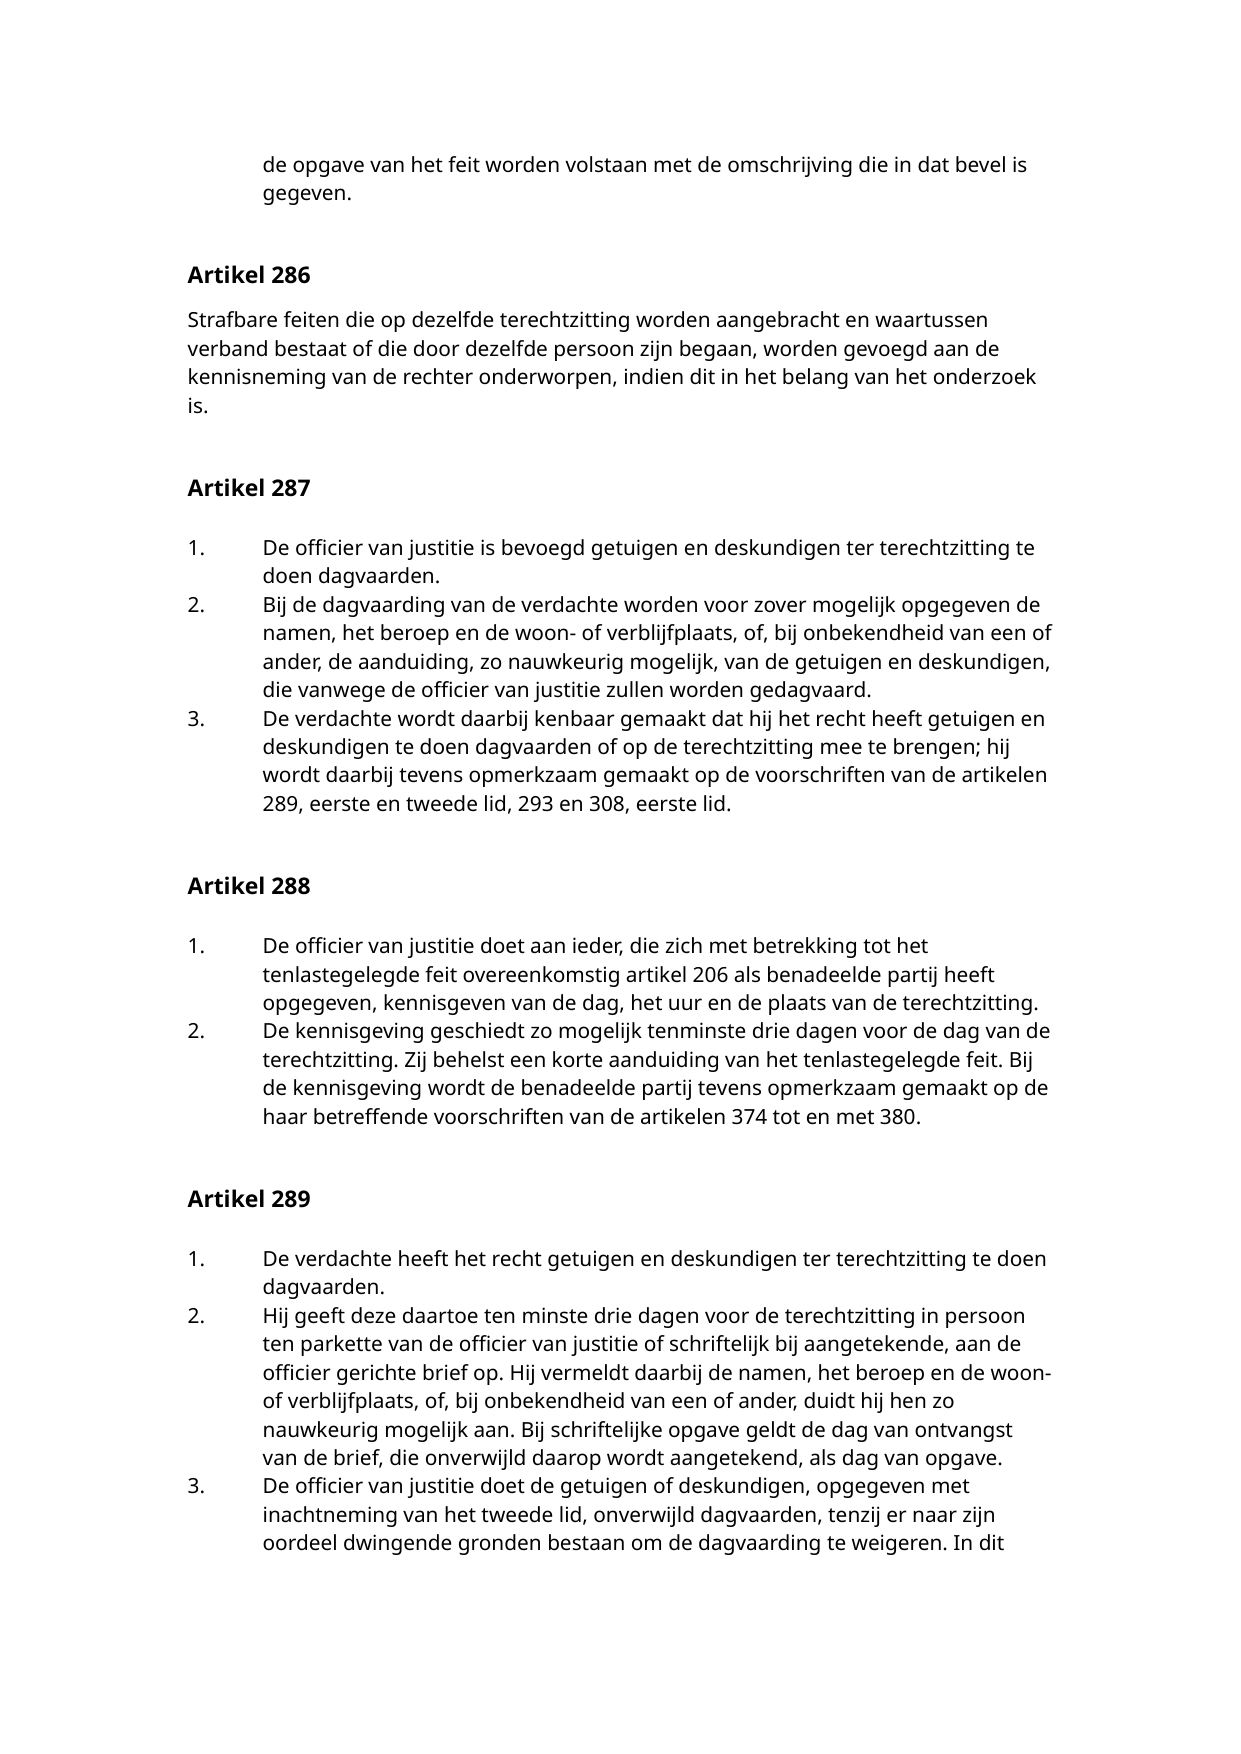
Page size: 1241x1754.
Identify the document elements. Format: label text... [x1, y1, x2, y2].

list De verdachte heeft het recht getuigen en deskundigen ter terechtzitting te doen dagvaarden. [187, 1244, 1053, 1301]
list De kennisgeving geschiedt zo mogelijk tenminste drie dagen voor de dag van de terechtzitting. Zij behelst een korte aanduiding van het tenlastegelegde feit. Bij de kennisgeving wordt de benadeelde partij tevens opmerkzaam gemaakt op de haar betreffende voorschriften van de artikelen 374 tot en met 380. [187, 1017, 1053, 1130]
list Bij de dagvaarding van de verdachte worden voor zover mogelijk opgegeven de namen, het beroep en de woon- of verblijfplaats, of, bij onbekendheid van een of ander, de aanduiding, zo nauwkeurig mogelijk, van de getuigen en deskundigen, die vanwege de officier van justitie zullen worden gedagvaard. [187, 590, 1053, 704]
subtitle Artikel 289 [187, 1183, 1053, 1214]
list De officier van justitie doet de getuigen of deskundigen, opgegeven met inachtneming van het tweede lid, onverwijld dagvaarden, tenzij er naar zijn oordeel dwingende gronden bestaan om de dagvaarding te weigeren. In dit [187, 1472, 1053, 1557]
list de opgave van het feit worden volstaan met de omschrijving die in dat bevel is gegeven. [187, 150, 1053, 207]
text Strafbare feiten die op dezelfde terechtzitting worden aangebracht en waartussen verband bestaat of die door dezelfde persoon zijn begaan, worden gevoegd aan de kennisneming van de rechter onderworpen, indien dit in het belang van het onderzoek is. [187, 306, 1053, 419]
list De verdachte wordt daarbij kenbaar gemaakt dat hij het recht heeft getuigen en deskundigen te doen dagvaarden of op de terechtzitting mee te brengen; hij wordt daarbij tevens opmerkzaam gemaakt op de voorschriften van de artikelen 289, eerste en tweede lid, 293 en 308, eerste lid. [187, 704, 1053, 817]
list De officier van justitie doet aan ieder, die zich met betrekking tot het tenlastegelegde feit overeenkomstig artikel 206 als benadeelde partij heeft opgegeven, kennisgeven van de dag, het uur en de plaats van de terechtzitting. [187, 931, 1053, 1017]
list Hij geeft deze daartoe ten minste drie dagen voor de terechtzitting in persoon ten parkette van de officier van justitie of schriftelijk bij aangetekende, aan de officier gerichte brief op. Hij vermeldt daarbij de namen, het beroep en de woon- of verblijfplaats, of, bij onbekendheid van een of ander, duidt hij hen zo nauwkeurig mogelijk aan. Bij schriftelijke opgave geldt de dag van ontvangst van de brief, die onverwijld daarop wordt aangetekend, als dag van opgave. [187, 1301, 1053, 1472]
subtitle Artikel 287 [187, 472, 1053, 503]
subtitle Artikel 288 [187, 870, 1053, 901]
list De officier van justitie is bevoegd getuigen en deskundigen ter terechtzitting te doen dagvaarden. [187, 533, 1053, 590]
subtitle Artikel 286 [187, 259, 1053, 291]
